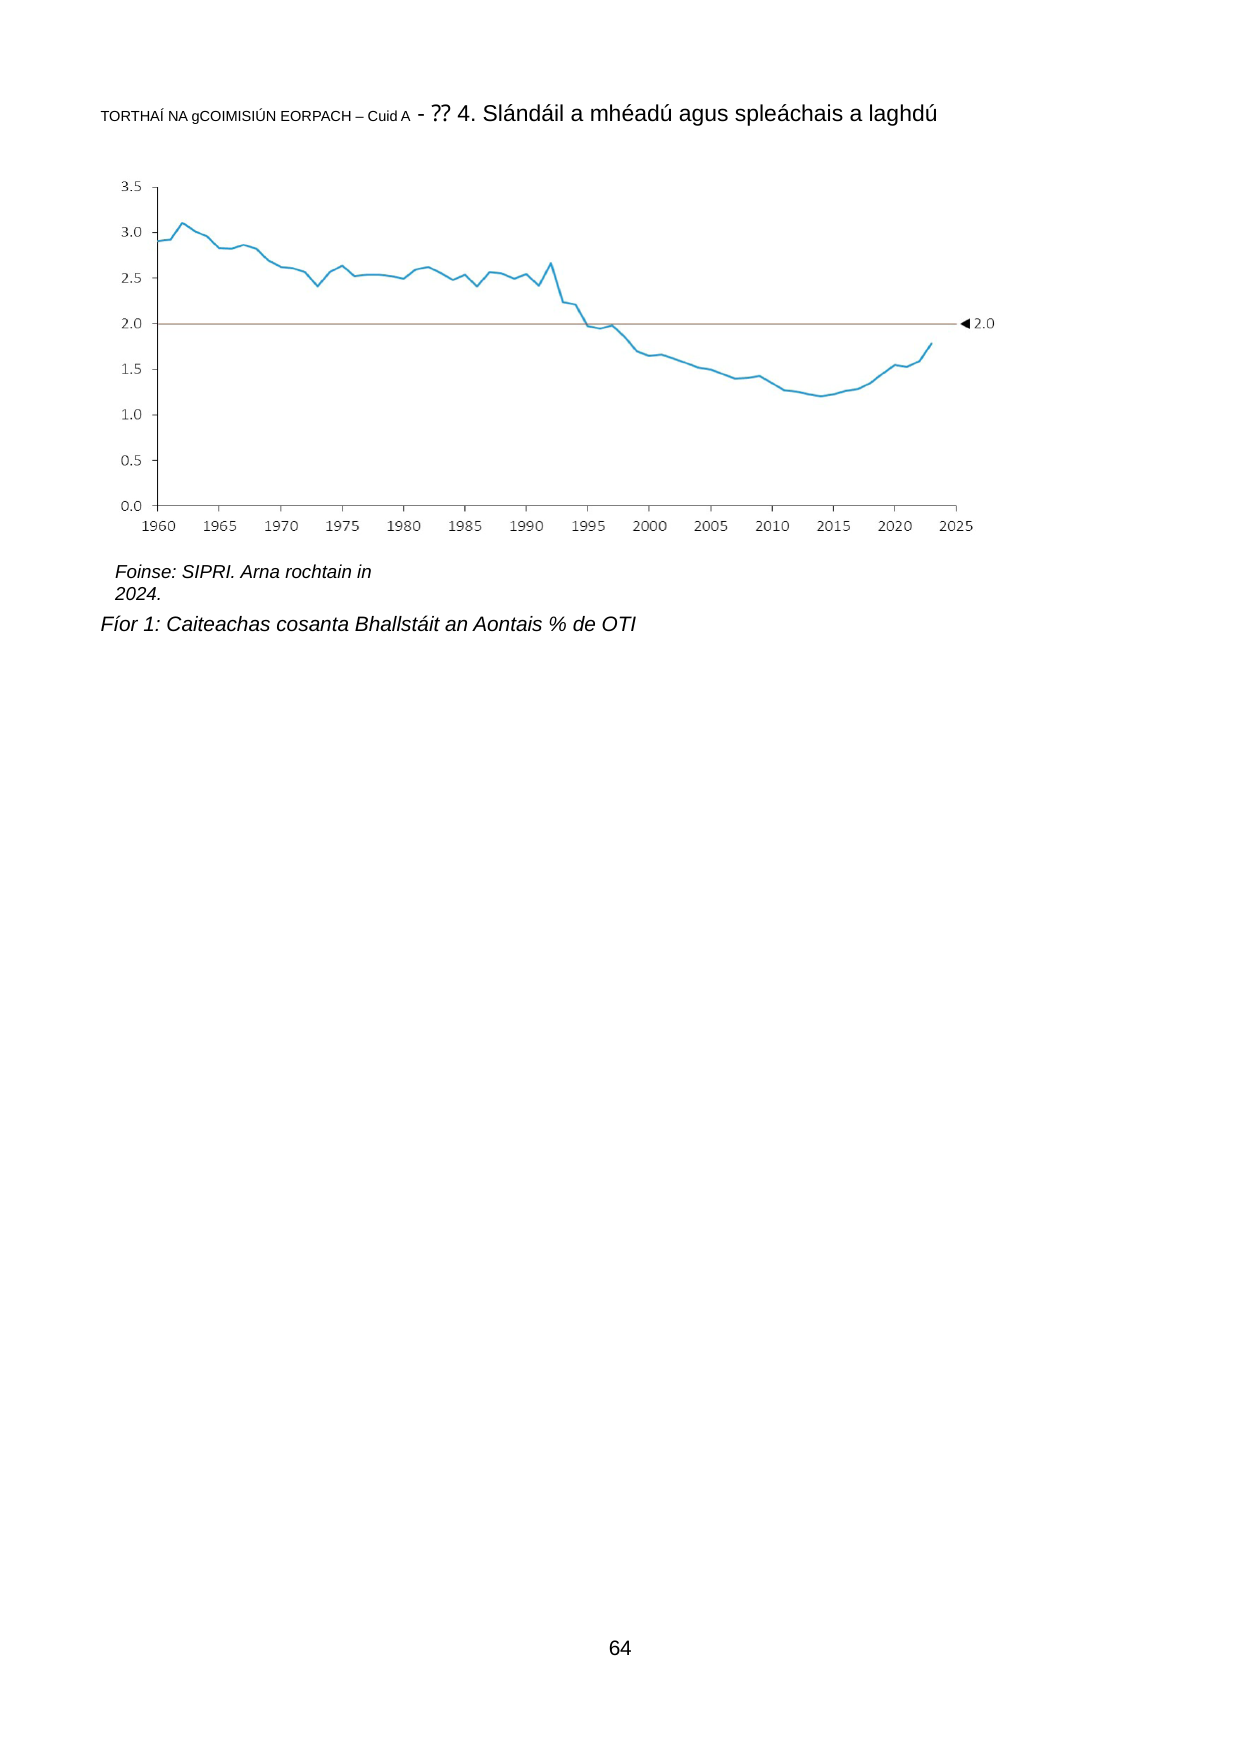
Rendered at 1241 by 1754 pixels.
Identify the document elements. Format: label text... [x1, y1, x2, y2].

text Fíor 1: Caiteachas cosanta Bhallstáit an Aontais % de OTI [100, 537, 1004, 636]
picture [102, 176, 1004, 537]
